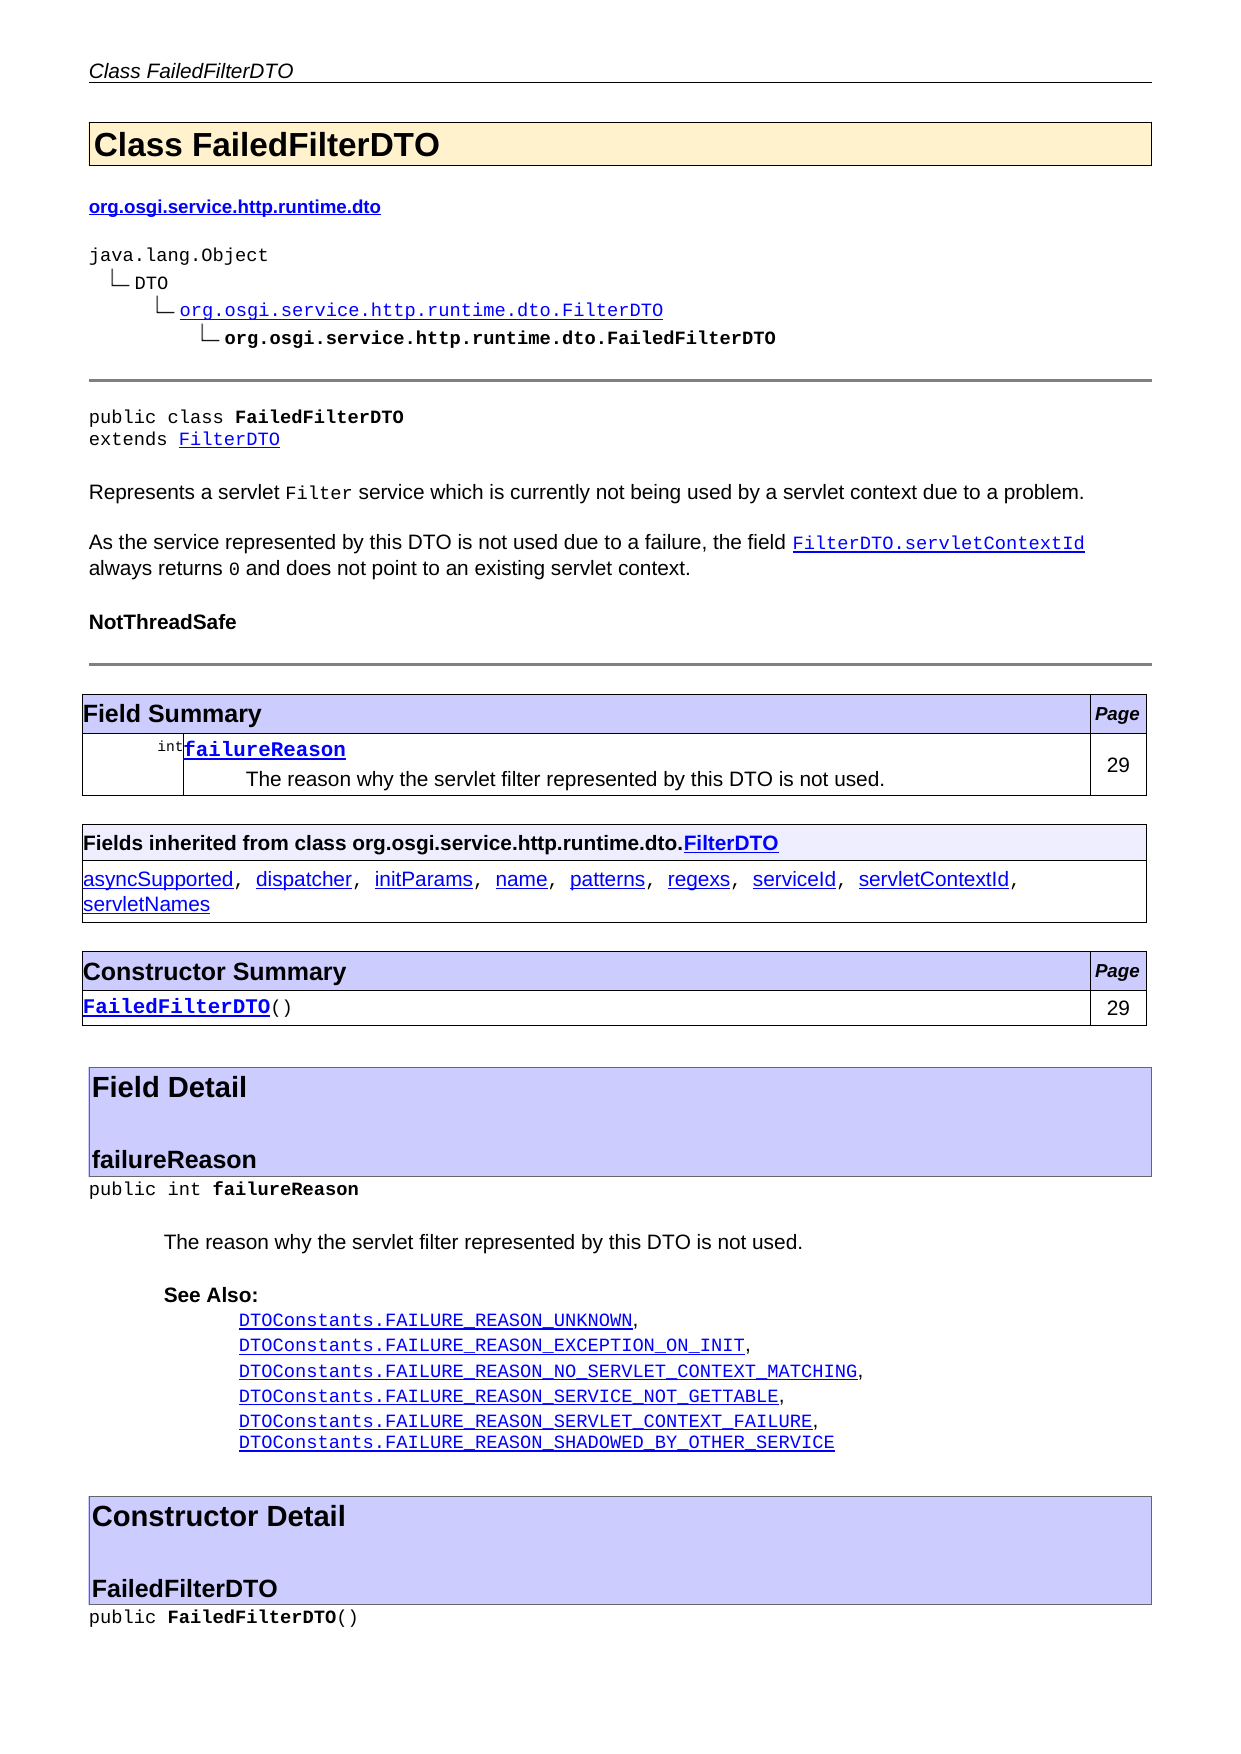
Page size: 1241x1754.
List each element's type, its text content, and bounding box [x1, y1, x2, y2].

table_header Page [1091, 952, 1146, 990]
text org.osgi.service.http.runtime.dto [88, 195, 1152, 217]
subtitle failureReason [90, 1142, 1151, 1176]
table_cell failureReason The reason why the servlet filter represented by this DTO is not used. [184, 734, 1090, 795]
text java.lang.Object [88, 246, 1152, 267]
table_cell int [83, 734, 183, 795]
picture [201, 322, 225, 345]
subtitle FailedFilterDTO [90, 1570, 1151, 1604]
table_cell 31 [1091, 991, 1146, 1024]
table_header Constructor Summary [83, 952, 1090, 990]
table_header Field Summary [83, 695, 1090, 733]
text public FailedFilterDTO() [88, 1608, 1152, 1629]
picture [156, 295, 180, 317]
subtitle Class FailedFilterDTO [90, 123, 1151, 165]
table_cell 30 [1091, 734, 1146, 795]
table_cell FailedFilterDTO() [83, 991, 1090, 1024]
table_cell asyncSupported, dispatcher, initParams, name, patterns, regexs, serviceId, servletContextId, servletNames [83, 861, 1146, 922]
table_header Page [1091, 695, 1146, 733]
text NotThreadSafe [88, 610, 1152, 634]
text public int failureReason [88, 1179, 1152, 1201]
text See Also: [163, 1283, 1152, 1307]
subtitle Field Detail [90, 1068, 1151, 1103]
text The reason why the servlet filter represented by this DTO is not used. [163, 1230, 1152, 1254]
subtitle Constructor Detail [90, 1497, 1151, 1532]
text org.osgi.service.http.runtime.dto.FilterDTO [88, 295, 1152, 322]
text Represents a servlet Filter service which is currently not being used by a servlet context due to a problem. [88, 480, 1152, 505]
text DTOConstants.FAILURE_REASON_UNKNOWN, DTOConstants.FAILURE_REASON_EXCEPTION_ON_INIT, DTOConstants.FAILURE_REASON_NO_SERVLET_CONTEXT_MATCHING, DTOConstants.FAILURE_REASON_SERVICE_NOT_GETTABLE, DTOConstants.FAILURE_REASON_SERVLET_CONTEXT_FAILURE, DTOConstants.FAILURE_REASON_SHADOWED_BY_OTHER_SERVICE [238, 1307, 1152, 1454]
text extends FilterDTO [88, 429, 1152, 451]
text public class FailedFilterDTO [88, 408, 1152, 429]
text As the service represented by this DTO is not used due to a failure, the field FilterDTO.servletContextId always returns 0 and does not point to an existing servlet context. [88, 530, 1152, 581]
table_header Fields inherited from class org.osgi.service.http.runtime.dto.FilterDTO [83, 825, 1146, 860]
picture [111, 267, 135, 290]
text DTO [88, 267, 1152, 295]
text org.osgi.service.http.runtime.dto.FailedFilterDTO [88, 322, 1152, 350]
